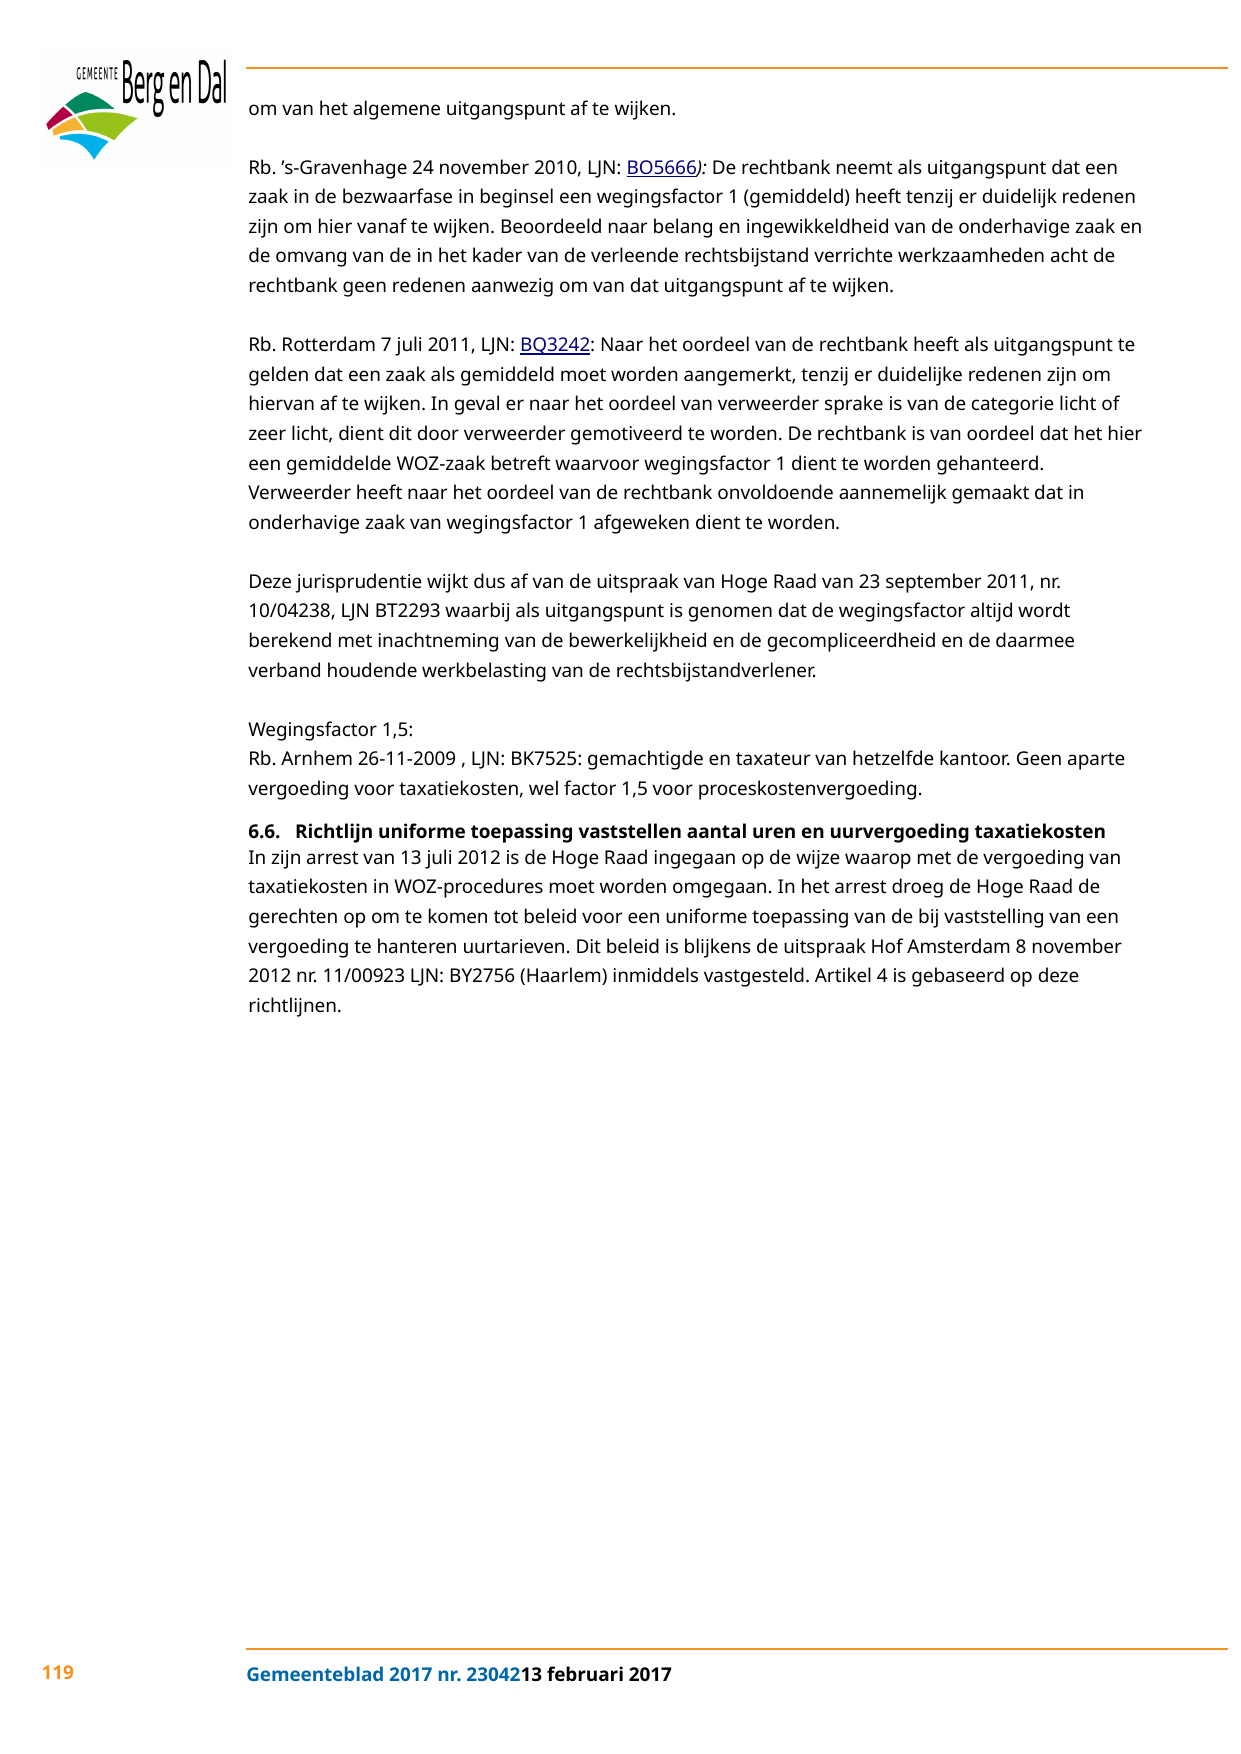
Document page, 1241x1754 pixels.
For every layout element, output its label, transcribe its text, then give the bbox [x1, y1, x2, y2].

text om van het algemene uitgangspunt af te wijken. [248, 95, 1152, 121]
text Rb. Rotterdam 7 juli 2011, LJN: BQ3242: Naar het oordeel van de rechtbank heeft als uitgangspunt te gelden dat een zaak als gemiddeld moet worden aangemerkt, tenzij er duidelijke redenen zijn om hiervan af te wijken. In geval er naar het oordeel van verweerder sprake is van de categorie licht of zeer licht, dient dit door verweerder gemotiveerd te worden. De rechtbank is van oordeel dat het hier een gemiddelde WOZ-zaak betreft waarvoor wegingsfactor 1 dient te worden gehanteerd. Verweerder heeft naar het oordeel van de rechtbank onvoldoende aannemelijk gemaakt dat in onderhavige zaak van wegingsfactor 1 afgeweken dient te worden. [248, 331, 1152, 535]
text Rb. ’s-Gravenhage 24 november 2010, LJN: BO5666): De rechtbank neemt als uitgangspunt dat een zaak in de bezwaarfase in beginsel een wegingsfactor 1 (gemiddeld) heeft tenzij er duidelijk redenen zijn om hier vanaf te wijken. Beoordeeld naar belang en ingewikkeldheid van de onderhavige zaak en de omvang van de in het kader van de verleende rechtsbijstand verrichte werkzaamheden acht de rechtbank geen redenen aanwezig om van dat uitgangspunt af te wijken. [248, 154, 1152, 298]
text Rb. Arnhem 26-11-2009 , LJN: BK7525: gemachtigde en taxateur van hetzelfde kantoor. Geen aparte vergoeding voor taxatiekosten, wel factor 1,5 voor proceskostenvergoeding. [248, 746, 1152, 801]
text In zijn arrest van 13 juli 2012 is de Hoge Raad ingegaan op de wijze waarop met de vergoeding van taxatiekosten in WOZ-procedures moet worden omgegaan. In het arrest droeg de Hoge Raad de gerechten op om te komen tot beleid voor een uniforme toepassing van de bij vaststelling van een vergoeding te hanteren uurtarieven. Dit beleid is blijkens de uitspraak Hof Amsterdam 8 november 2012 nr. 11/00923 LJN: BY2756 (Haarlem) inmiddels vastgesteld. Artikel 4 is gebaseerd op deze richtlijnen. [248, 844, 1152, 1018]
text Deze jurisprudentie wijkt dus af van de uitspraak van Hoge Raad van 23 september 2011, nr. 10/04238, LJN BT2293 waarbij als uitgangspunt is genomen dat de wegingsfactor altijd wordt berekend met inachtneming van de bewerkelijkheid en de gecompliceerdheid en de daarmee verband houdende werkbelasting van de rechtsbijstandverlener. [248, 568, 1152, 683]
text Wegingsfactor 1,5: [248, 716, 1152, 742]
picture [41, 47, 231, 172]
text 6.6. Richtlijn uniforme toepassing vaststellen aantal uren en uurvergoeding taxatiekosten [248, 818, 1152, 844]
